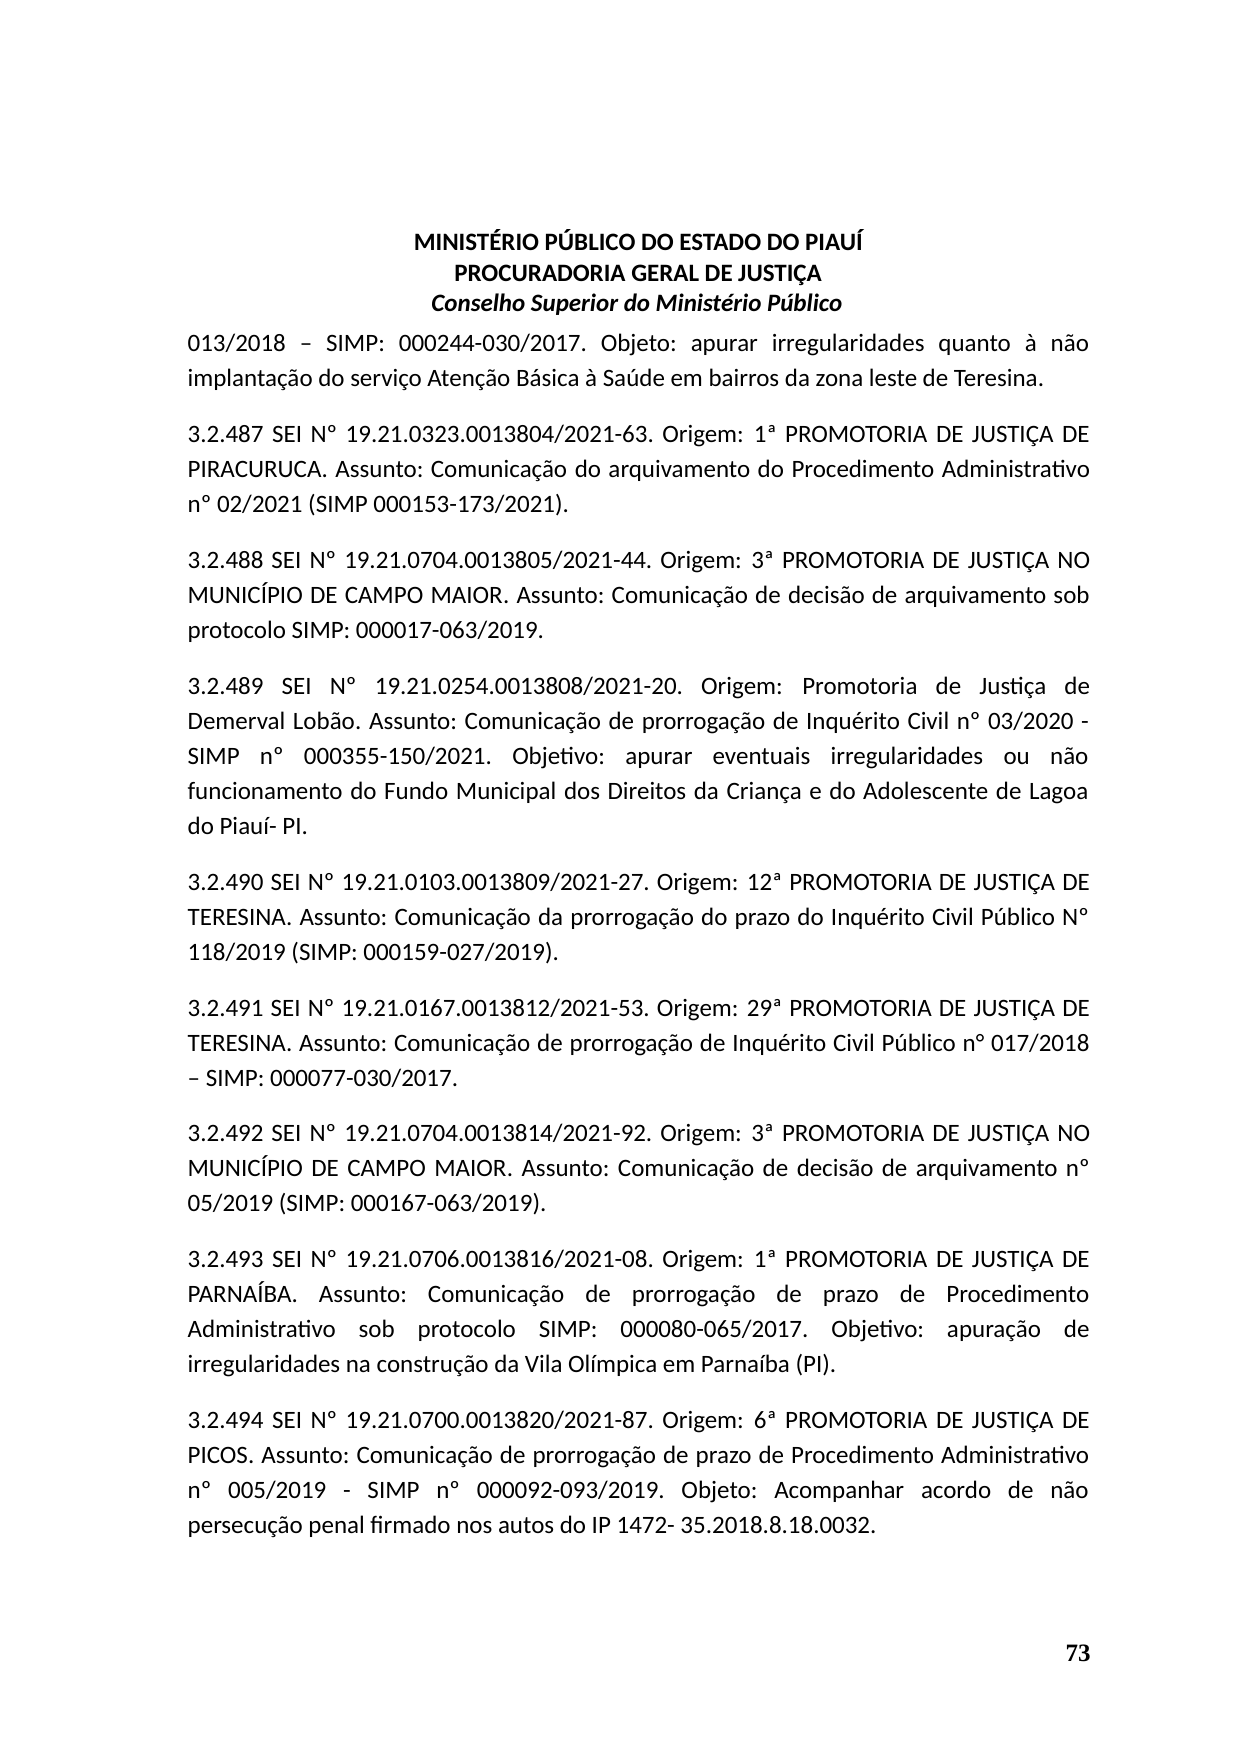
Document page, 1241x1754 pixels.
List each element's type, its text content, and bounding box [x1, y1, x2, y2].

text 3.2.494 SEI Nº 19.21.0700.0013820/2021-87. Origem: 6ª PROMOTORIA DE JUSTIÇA DE PICOS. Assunto: Comunicação de prorrogação de prazo de Procedimento Administrativo nº 005/2019 - SIMP nº 000092-093/2019. Objeto: Acompanhar acordo de não persecução penal firmado nos autos do IP 1472- 35.2018.8.18.0032. [187, 1404, 1090, 1540]
text 3.2.493 SEI Nº 19.21.0706.0013816/2021-08. Origem: 1ª PROMOTORIA DE JUSTIÇA DE PARNAÍBA. Assunto: Comunicação de prorrogação de prazo de Procedimento Administrativo sob protocolo SIMP: 000080-065/2017. Objetivo: apuração de irregularidades na construção da Vila Olímpica em Parnaíba (PI). [187, 1243, 1090, 1379]
text 3.2.488 SEI Nº 19.21.0704.0013805/2021-44. Origem: 3ª PROMOTORIA DE JUSTIÇA NO MUNICÍPIO DE CAMPO MAIOR. Assunto: Comunicação de decisão de arquivamento sob protocolo SIMP: 000017-063/2019. [187, 544, 1090, 645]
text 013/2018 – SIMP: 000244-030/2017. Objeto: apurar irregularidades quanto à não implantação do serviço Atenção Básica à Saúde em bairros da zona leste de Teresina. [187, 327, 1090, 393]
text 3.2.490 SEI Nº 19.21.0103.0013809/2021-27. Origem: 12ª PROMOTORIA DE JUSTIÇA DE TERESINA. Assunto: Comunicação da prorrogação do prazo do Inquérito Civil Público Nº 118/2019 (SIMP: 000159-027/2019). [187, 866, 1090, 966]
text 3.2.492 SEI Nº 19.21.0704.0013814/2021-92. Origem: 3ª PROMOTORIA DE JUSTIÇA NO MUNICÍPIO DE CAMPO MAIOR. Assunto: Comunicação de decisão de arquivamento nº 05/2019 (SIMP: 000167-063/2019). [187, 1117, 1090, 1218]
text 3.2.489 SEI Nº 19.21.0254.0013808/2021-20. Origem: Promotoria de Justiça de Demerval Lobão. Assunto: Comunicação de prorrogação de Inquérito Civil nº 03/2020 - SIMP nº 000355-150/2021. Objetivo: apurar eventuais irregularidades ou não funcionamento do Fundo Municipal dos Direitos da Criança e do Adolescente de Lagoa do Piauí- PI. [187, 670, 1090, 841]
text 3.2.487 SEI Nº 19.21.0323.0013804/2021-63. Origem: 1ª PROMOTORIA DE JUSTIÇA DE PIRACURUCA. Assunto: Comunicação do arquivamento do Procedimento Administrativo nº 02/2021 (SIMP 000153-173/2021). [187, 418, 1090, 519]
text 3.2.491 SEI Nº 19.21.0167.0013812/2021-53. Origem: 29ª PROMOTORIA DE JUSTIÇA DE TERESINA. Assunto: Comunicação de prorrogação de Inquérito Civil Público n° 017/2018 – SIMP: 000077-030/2017. [187, 992, 1090, 1092]
